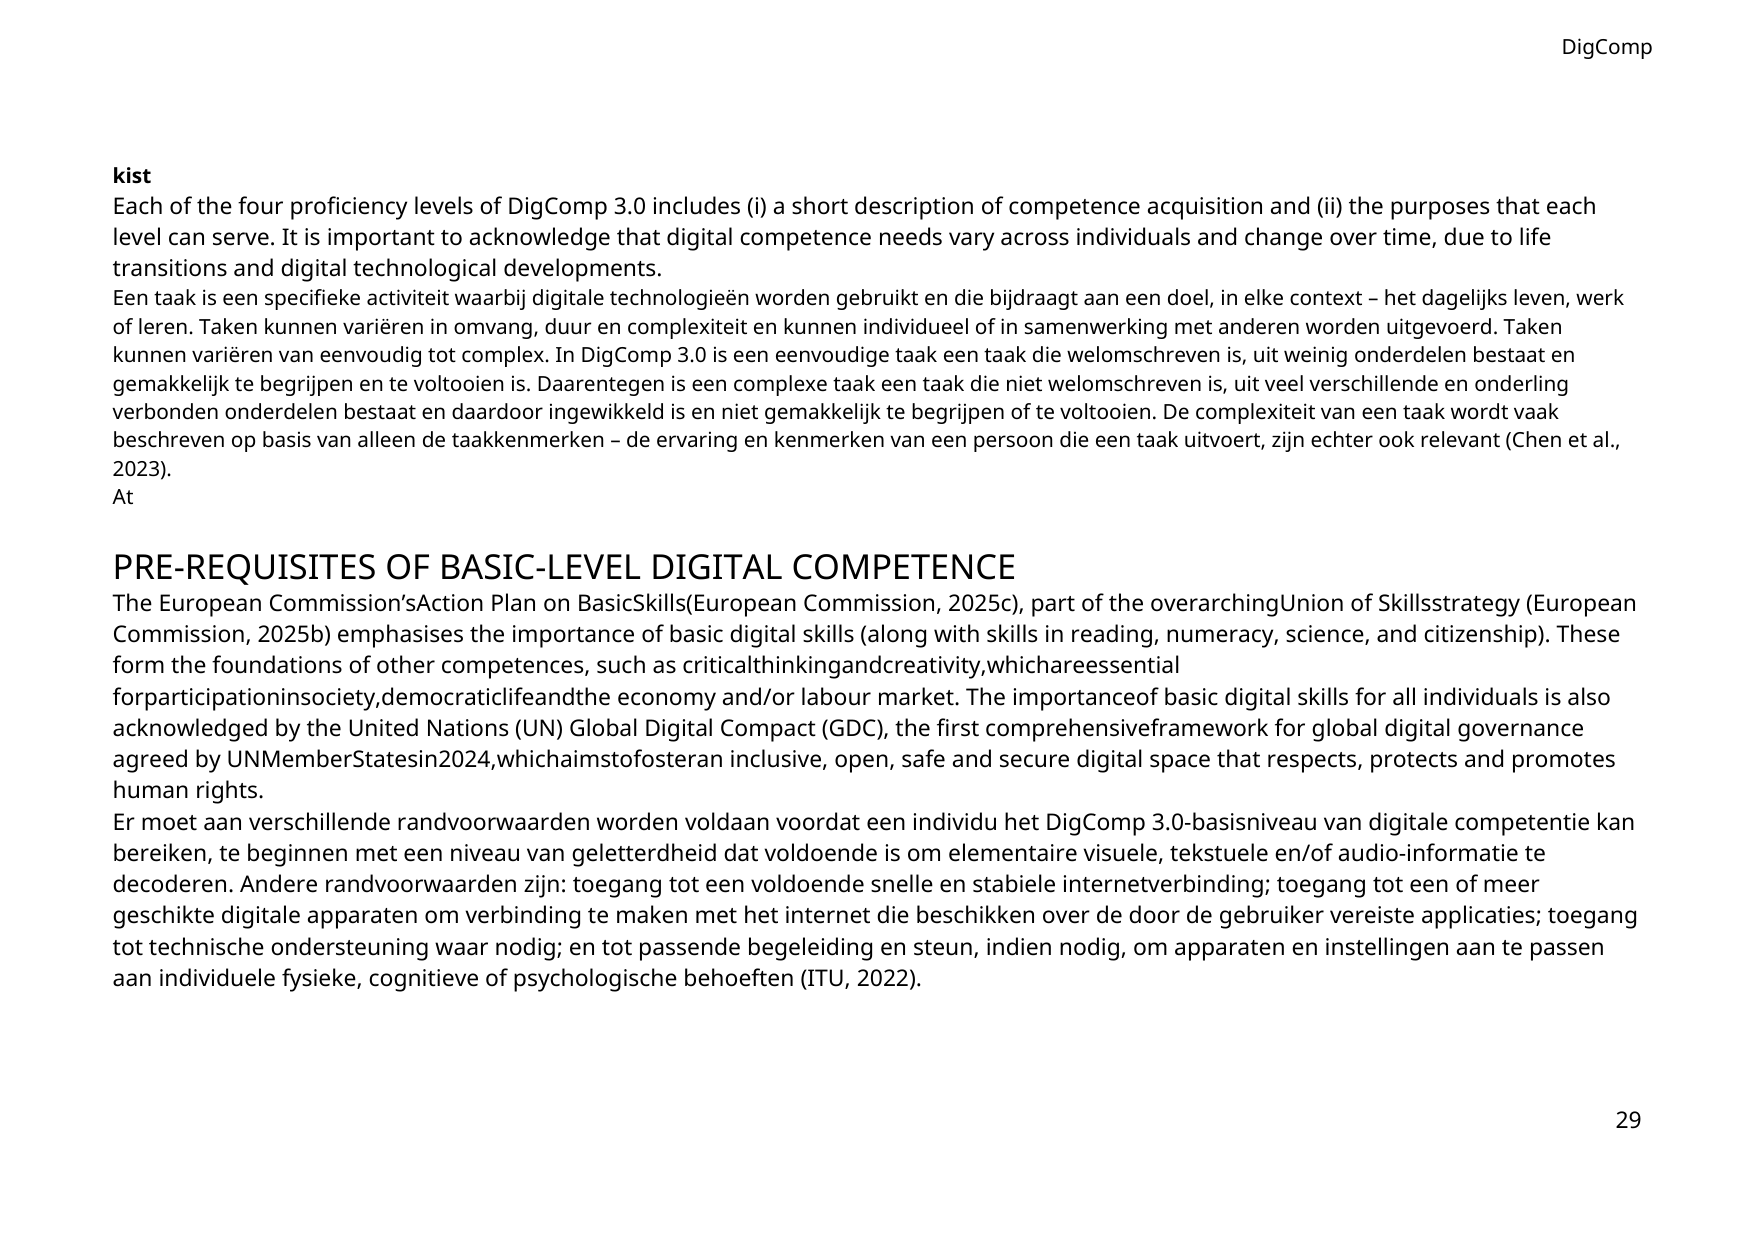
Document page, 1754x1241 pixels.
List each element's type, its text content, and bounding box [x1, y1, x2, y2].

text Een taak is een specifieke activiteit waarbij digitale technologieën worden gebruikt en die bijdraagt aan een doel, in elke context – het dagelijks leven, werk of leren. Taken kunnen variëren in omvang, duur en complexiteit en kunnen individueel of in samenwerking met anderen worden uitgevoerd. Taken kunnen variëren van eenvoudig tot complex. In DigComp 3.0 is een eenvoudige taak een taak die welomschreven is, uit weinig onderdelen bestaat en gemakkelijk te begrijpen en te voltooien is. Daarentegen is een complexe taak een taak die niet welomschreven is, uit veel verschillende en onderling verbonden onderdelen bestaat en daardoor ingewikkeld is en niet gemakkelijk te begrijpen of te voltooien. De complexiteit van een taak wordt vaak beschreven op basis van alleen de taakkenmerken – de ervaring en kenmerken van een persoon die een taak uitvoert, zijn echter ook relevant (Chen et al., 2023). [112, 283, 1641, 482]
text Er moet aan verschillende randvoorwaarden worden voldaan voordat een individu het DigComp 3.0-basisniveau van digitale competentie kan bereiken, te beginnen met een niveau van geletterdheid dat voldoende is om elementaire visuele, tekstuele en/of audio-informatie te decoderen. Andere randvoorwaarden zijn: toegang tot een voldoende snelle en stabiele internetverbinding; toegang tot een of meer geschikte digitale apparaten om verbinding te maken met het internet die beschikken over de door de gebruiker vereiste applicaties; toegang tot technische ondersteuning waar nodig; en tot passende begeleiding en steun, indien nodig, om apparaten en instellingen aan te passen aan individuele fysieke, cognitieve of psychologische behoeften (ITU, 2022). [112, 805, 1641, 993]
text At [112, 482, 1641, 511]
text kist [112, 161, 1641, 189]
text Each of the four proficiency levels of DigComp 3.0 includes (i) a short description of competence acquisition and (ii) the purposes that each level can serve. It is important to acknowledge that digital competence needs vary across individuals and change over time, due to life transitions and digital technological developments. [112, 189, 1641, 283]
text The European Commission’sAction Plan on BasicSkills(European Commission, 2025c), part of the overarchingUnion of Skillsstrategy (European Commission, 2025b) emphasises the importance of basic digital skills (along with skills in reading, numeracy, science, and citizenship). These form the foundations of other competences, such as criticalthinkingandcreativity,whichareessential forparticipationinsociety,democraticlifeandthe economy and/or labour market. The importanceof basic digital skills for all individuals is also acknowledged by the United Nations (UN) Global Digital Compact (GDC), the first comprehensiveframework for global digital governance agreed by UNMemberStatesin2024,whichaimstofosteran inclusive, open, safe and secure digital space that respects, protects and promotes human rights. [112, 587, 1641, 805]
subtitle PRE-REQUISITES OF BASIC-LEVEL DIGITAL COMPETENCE [112, 552, 1641, 587]
